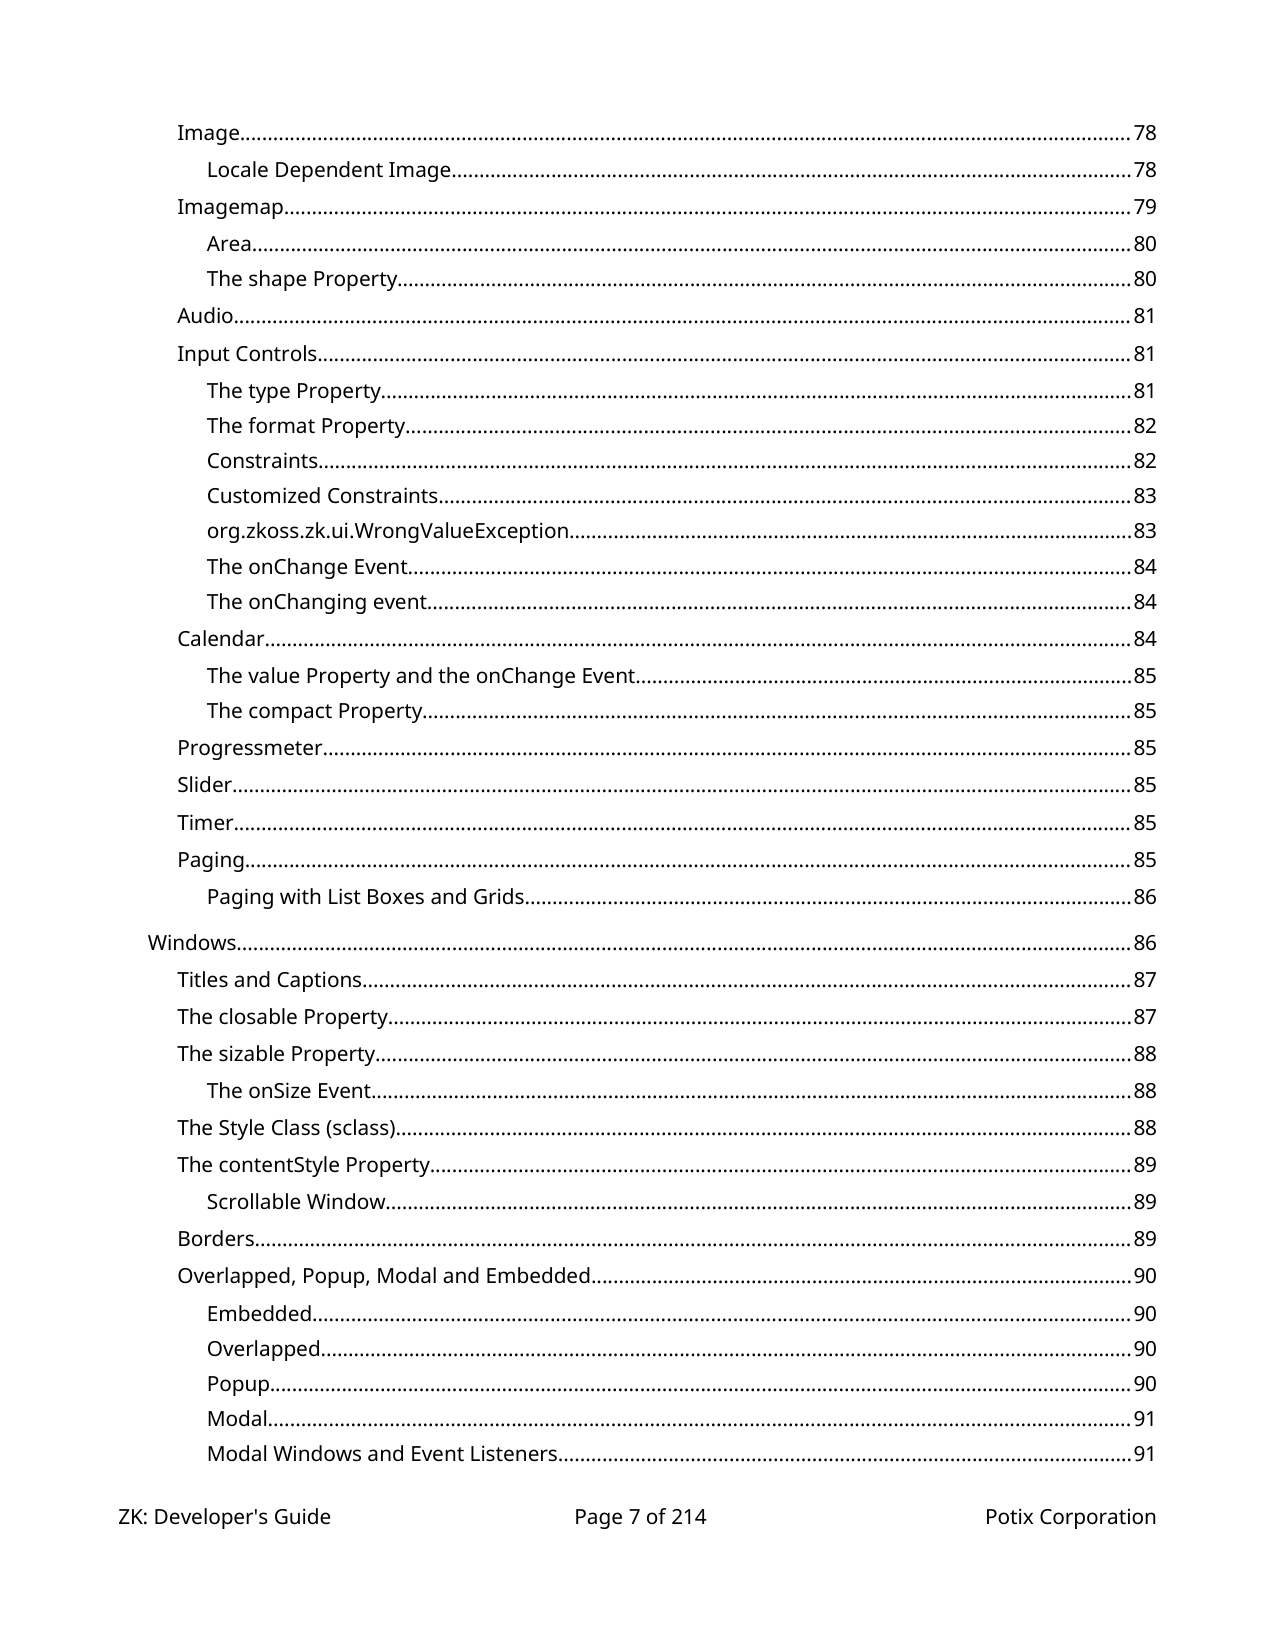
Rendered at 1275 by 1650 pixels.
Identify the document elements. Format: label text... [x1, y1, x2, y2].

text Windows 86 [148, 928, 1157, 956]
text Slider 85 [177, 771, 1157, 799]
text Borders 89 [177, 1224, 1157, 1253]
text The value Property and the onChange Event 85 [207, 661, 1157, 689]
text Timer 85 [177, 808, 1157, 836]
text Progressmeter 85 [177, 733, 1157, 762]
text Paging with List Boxes and Grids 86 [207, 882, 1157, 910]
text The onChange Event 84 [207, 552, 1157, 580]
text Titles and Captions 87 [177, 965, 1157, 993]
text The onChanging event 84 [207, 587, 1157, 615]
text Modal 91 [207, 1404, 1157, 1432]
text Overlapped, Popup, Modal and Embedded 90 [177, 1262, 1157, 1290]
text Popup 90 [207, 1369, 1157, 1397]
text Constraints 82 [207, 446, 1157, 474]
text org.zkoss.zk.ui.WrongValueException 83 [207, 517, 1157, 545]
text Paging 85 [177, 845, 1157, 873]
text The type Property 81 [207, 376, 1157, 404]
text The contentStyle Property 89 [177, 1150, 1157, 1178]
text The closable Property 87 [177, 1002, 1157, 1030]
text Area 80 [207, 229, 1157, 258]
text Image 78 [177, 118, 1157, 146]
text The shape Property 80 [207, 264, 1157, 293]
text Locale Dependent Image 78 [207, 155, 1157, 183]
text Audio 81 [177, 302, 1157, 330]
text The Style Class (sclass) 88 [177, 1113, 1157, 1141]
text Overlapped 90 [207, 1334, 1157, 1362]
text Input Controls 81 [177, 339, 1157, 367]
text Customized Constraints 83 [207, 481, 1157, 510]
text The format Property 82 [207, 411, 1157, 439]
text Calendar 84 [177, 624, 1157, 652]
text Scrollable Window 89 [207, 1187, 1157, 1216]
text Imagemap 79 [177, 192, 1157, 221]
text Modal Windows and Event Listeners 91 [207, 1439, 1157, 1468]
text Embedded 90 [207, 1299, 1157, 1327]
text The sizable Property 88 [177, 1039, 1157, 1067]
text The compact Property 85 [207, 696, 1157, 725]
text The onSize Event 88 [207, 1076, 1157, 1104]
